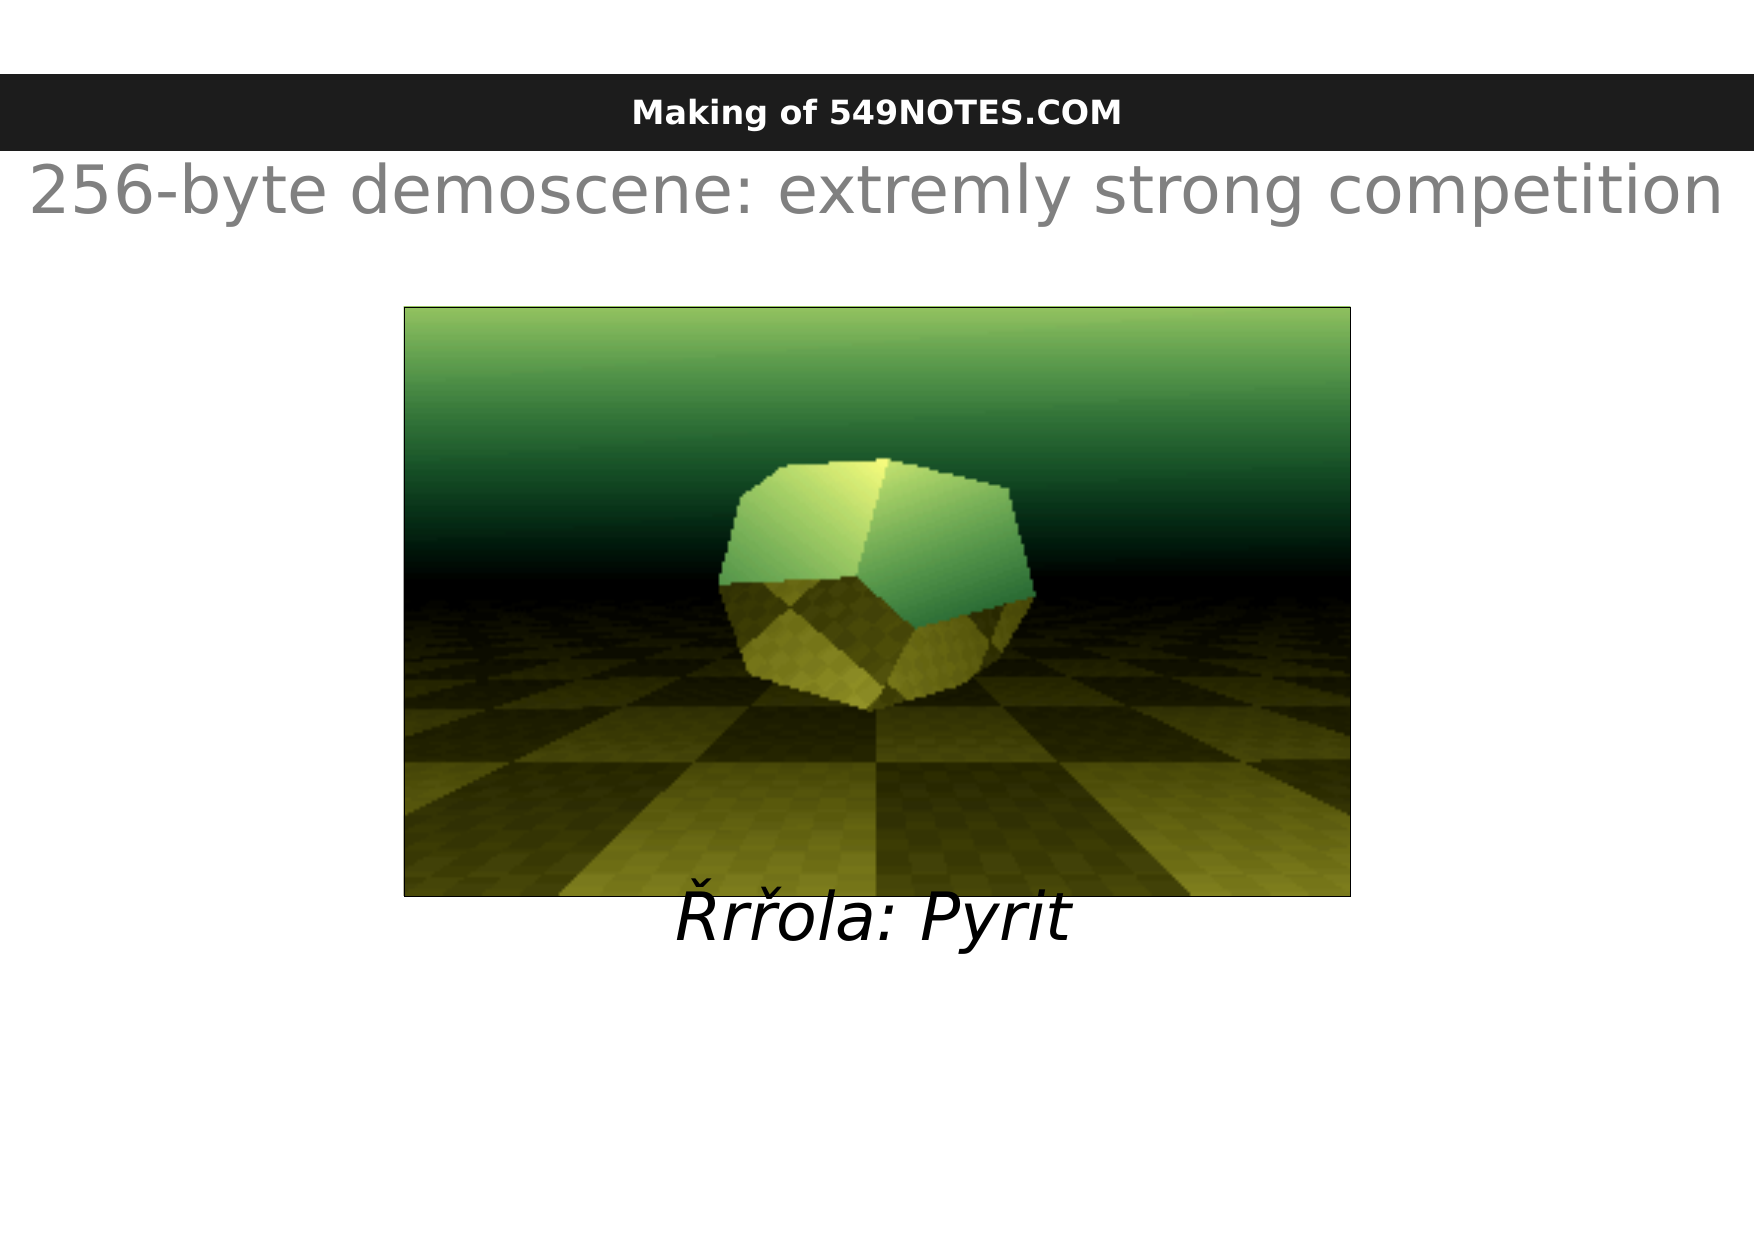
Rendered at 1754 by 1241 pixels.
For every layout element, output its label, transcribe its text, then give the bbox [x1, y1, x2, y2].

text 256-byte demoscene: extremly strong competition [0, 151, 1754, 229]
text Řrřola: Pyrit [0, 878, 1754, 956]
